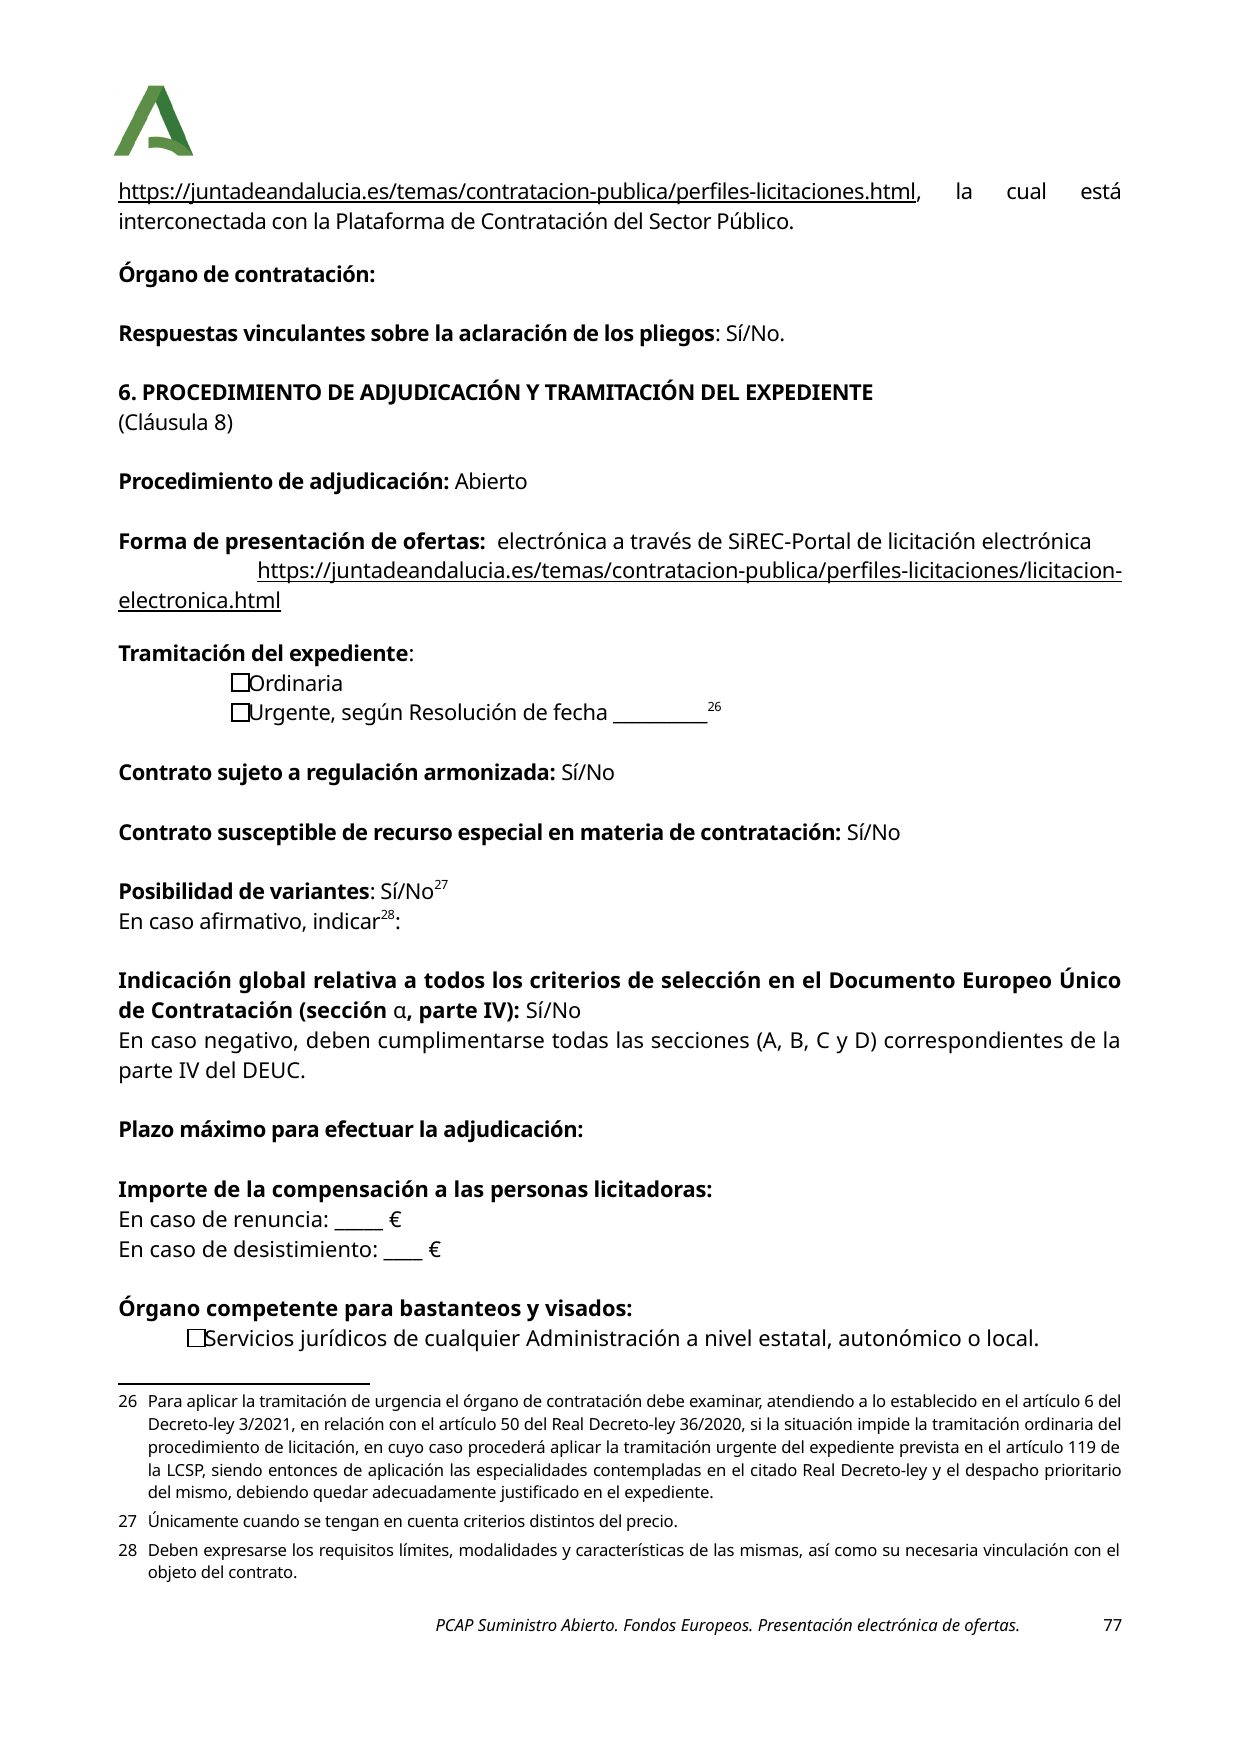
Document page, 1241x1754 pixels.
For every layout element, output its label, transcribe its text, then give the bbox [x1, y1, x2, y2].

text 6. PROCEDIMIENTO DE ADJUDICACIÓN Y TRAMITACIÓN DEL EXPEDIENTE [118, 377, 1122, 407]
text Forma de presentación de ofertas: electrónica a través de SiREC-Portal de licitación electrónica [118, 526, 1122, 556]
text Indicación global relativa a todos los criterios de selección en el Documento Europeo Único de Contratación (sección α, parte IV): Sí/No [118, 966, 1122, 1025]
text Respuestas vinculantes sobre la aclaración de los pliegos: Sí/No. [118, 318, 1122, 348]
text En caso afirmativo, indicar: [118, 906, 1122, 936]
text En caso de renuncia: _____ € [118, 1204, 1122, 1234]
text Órgano de contratación: [118, 259, 1122, 288]
text Servicios jurídicos de cualquier Administración a nivel estatal, autonómico o local. [118, 1323, 1122, 1353]
text https://juntadeandalucia.es/temas/contratacion-publica/perfiles-licitaciones/licitacion-electronica.html [118, 556, 1122, 615]
text Posibilidad de variantes: Sí/No [118, 876, 1122, 906]
text Importe de la compensación a las personas licitadoras: [118, 1174, 1122, 1204]
text Deben expresarse los requisitos límites, modalidades y características de las mismas, así como su necesaria vinculación con el objeto del contrato. [118, 1538, 1122, 1584]
text Para aplicar la tramitación de urgencia el órgano de contratación debe examinar, atendiendo a lo establecido en el artículo 6 del Decreto-ley 3/2021, en relación con el artículo 50 del Real Decreto-ley 36/2020, si la situación impide la tramitación ordinaria del procedimiento de licitación, en cuyo caso procederá aplicar la tramitación urgente del expediente prevista en el artículo 119 de la LCSP, siendo entonces de aplicación las especialidades contempladas en el citado Real Decreto-ley y el despacho prioritario del mismo, debiendo quedar adecuadamente justificado en el expediente. [118, 1390, 1122, 1504]
text Tramitación del expediente: [118, 638, 1122, 668]
text Únicamente cuando se tengan en cuenta criterios distintos del precio. [118, 1509, 1122, 1532]
picture [109, 81, 198, 160]
text Procedimiento de adjudicación: Abierto [118, 466, 1122, 496]
text Órgano competente para bastanteos y visados: [118, 1293, 1122, 1323]
text Ordinaria [118, 668, 1122, 697]
text (Cláusula 8) [118, 407, 1122, 436]
text https://juntadeandalucia.es/temas/contratacion-publica/perfiles-licitaciones.html, la cual está interconectada con la Plataforma de Contratación del Sector Público. [118, 176, 1122, 236]
text Plazo máximo para efectuar la adjudicación: [118, 1114, 1122, 1144]
text Contrato susceptible de recurso especial en materia de contratación: Sí/No [118, 817, 1122, 846]
text Contrato sujeto a regulación armonizada: Sí/No [118, 757, 1122, 787]
text En caso de desistimiento: ____ € [118, 1234, 1122, 1263]
text Urgente, según Resolución de fecha __________ [118, 697, 1122, 727]
text En caso negativo, deben cumplimentarse todas las secciones (A, B, C y D) correspondientes de la parte IV del DEUC. [118, 1025, 1122, 1085]
